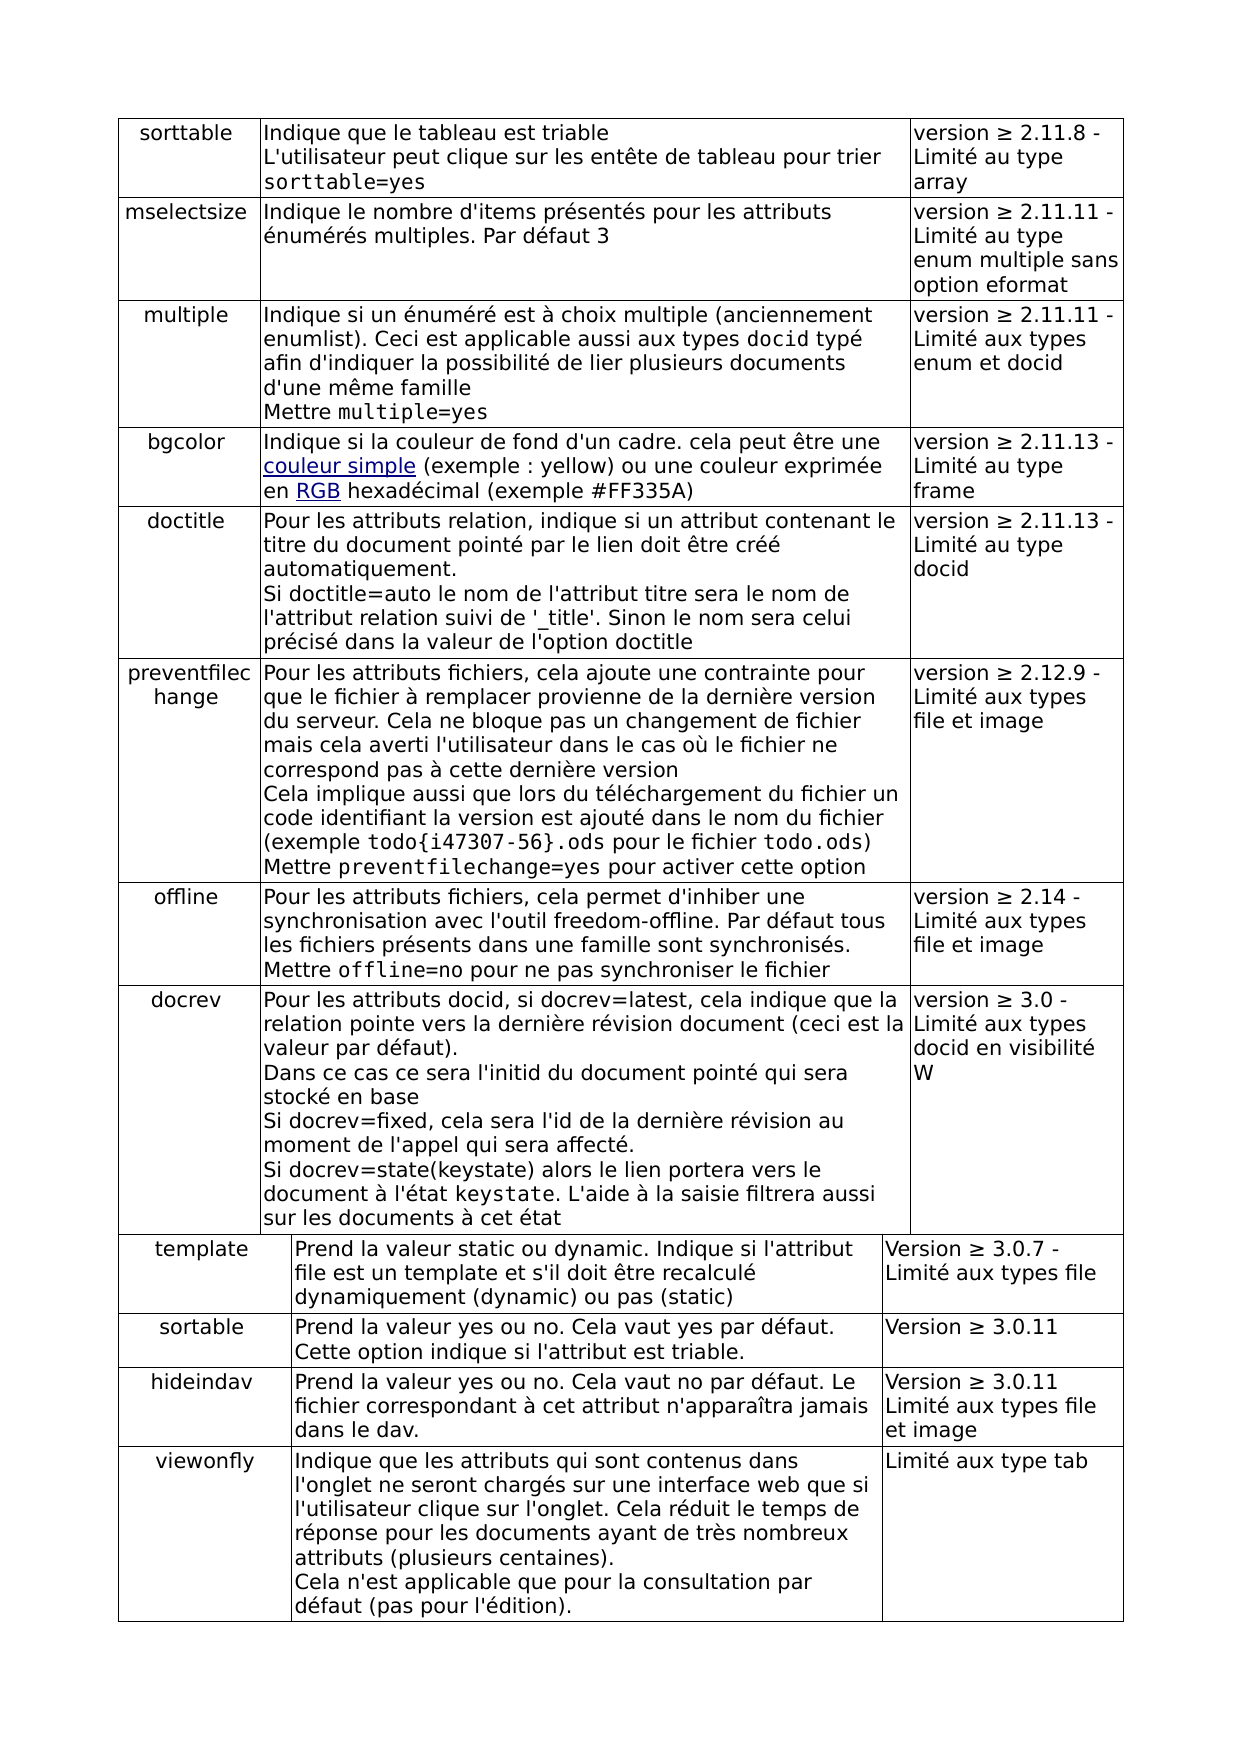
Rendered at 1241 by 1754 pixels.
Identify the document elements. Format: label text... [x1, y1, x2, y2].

table_cell Pour les attributs fichiers, cela permet d'inhiber une synchronisation avec l'outil freedom-offline. Par défaut tous les fichiers présents dans une famille sont synchronisés. Mettre offline=no pour ne pas synchroniser le fichier [261, 883, 910, 985]
table_cell doctitle [119, 507, 260, 657]
table_cell version ≥ 2.14 - Limité aux types file et image [911, 883, 1123, 985]
table_cell version ≥ 2.11.13 - Limité au type frame [911, 428, 1123, 506]
table_cell sorttable [119, 119, 260, 197]
table_cell version ≥ 3.0 - Limité aux types docid en visibilité W [911, 986, 1123, 1233]
table_cell Prend la valeur yes ou no. Cela vaut no par défaut. Le fichier correspondant à cet attribut n'apparaîtra jamais dans le dav. [292, 1368, 882, 1446]
table_header template [119, 1235, 291, 1312]
table_cell version ≥ 2.11.8 - Limité au type array [911, 119, 1123, 197]
table_cell sortable [119, 1314, 291, 1367]
table_cell Version ≥ 3.0.11 [883, 1314, 1123, 1367]
table_cell preventfilechange [119, 659, 260, 882]
table_cell Indique que les attributs qui sont contenus dans l'onglet ne seront chargés sur une interface web que si l'utilisateur clique sur l'onglet. Cela réduit le temps de réponse pour les documents ayant de très nombreux attributs (plusieurs centaines). Cela n'est applicable que pour la consultation par défaut (pas pour l'édition). [292, 1447, 882, 1621]
table_cell Prend la valeur yes ou no. Cela vaut yes par défaut. Cette option indique si l'attribut est triable. [292, 1314, 882, 1367]
table_cell version ≥ 2.11.11 - Limité au type enum multiple sans option eformat [911, 198, 1123, 300]
table_cell offline [119, 883, 260, 985]
table_cell Indique si un énuméré est à choix multiple (anciennement enumlist). Ceci est applicable aussi aux types docid typé afin d'indiquer la possibilité de lier plusieurs documents d'une même famille Mettre multiple=yes [261, 301, 910, 427]
table_cell Pour les attributs docid, si docrev=latest, cela indique que la relation pointe vers la dernière révision document (ceci est la valeur par défaut). Dans ce cas ce sera l'initid du document pointé qui sera stocké en base Si docrev=fixed, cela sera l'id de la dernière révision au moment de l'appel qui sera affecté. Si docrev=state(keystate) alors le lien portera vers le document à l'état keystate. L'aide à la saisie filtrera aussi sur les documents à cet état [261, 986, 910, 1233]
table_cell Version ≥ 3.0.11 Limité aux types file et image [883, 1368, 1123, 1446]
table_cell version ≥ 2.12.9 - Limité aux types file et image [911, 659, 1123, 882]
table_cell hideindav [119, 1368, 291, 1446]
table_cell Pour les attributs fichiers, cela ajoute une contrainte pour que le fichier à remplacer provienne de la dernière version du serveur. Cela ne bloque pas un changement de fichier mais cela averti l'utilisateur dans le cas où le fichier ne correspond pas à cette dernière version Cela implique aussi que lors du téléchargement du fichier un code identifiant la version est ajouté dans le nom du fichier (exemple todo{i47307-56}.ods pour le fichier todo.ods) Mettre preventfilechange=yes pour activer cette option [261, 659, 910, 882]
table_cell docrev [119, 986, 260, 1233]
table_header Version ≥ 3.0.7 - Limité aux types file [883, 1235, 1123, 1312]
table_cell bgcolor [119, 428, 260, 506]
table_cell Limité aux type tab [883, 1447, 1123, 1621]
table_header Prend la valeur static ou dynamic. Indique si l'attribut file est un template et s'il doit être recalculé dynamiquement (dynamic) ou pas (static) [292, 1235, 882, 1312]
table_cell multiple [119, 301, 260, 427]
table_cell Pour les attributs relation, indique si un attribut contenant le titre du document pointé par le lien doit être créé automatiquement. Si doctitle=auto le nom de l'attribut titre sera le nom de l'attribut relation suivi de '_title'. Sinon le nom sera celui précisé dans la valeur de l'option doctitle [261, 507, 910, 657]
table_cell version ≥ 2.11.13 - Limité au type docid [911, 507, 1123, 657]
table_cell viewonfly [119, 1447, 291, 1621]
table_cell version ≥ 2.11.11 - Limité aux types enum et docid [911, 301, 1123, 427]
table_cell Indique si la couleur de fond d'un cadre. cela peut être une couleur simple (exemple : yellow) ou une couleur exprimée en RGB hexadécimal (exemple #FF335A) [261, 428, 910, 506]
table_cell Indique que le tableau est triable L'utilisateur peut clique sur les entête de tableau pour trier sorttable=yes [261, 119, 910, 197]
table_cell mselectsize [119, 198, 260, 300]
table_cell Indique le nombre d'items présentés pour les attributs énumérés multiples. Par défaut 3 [261, 198, 910, 300]
